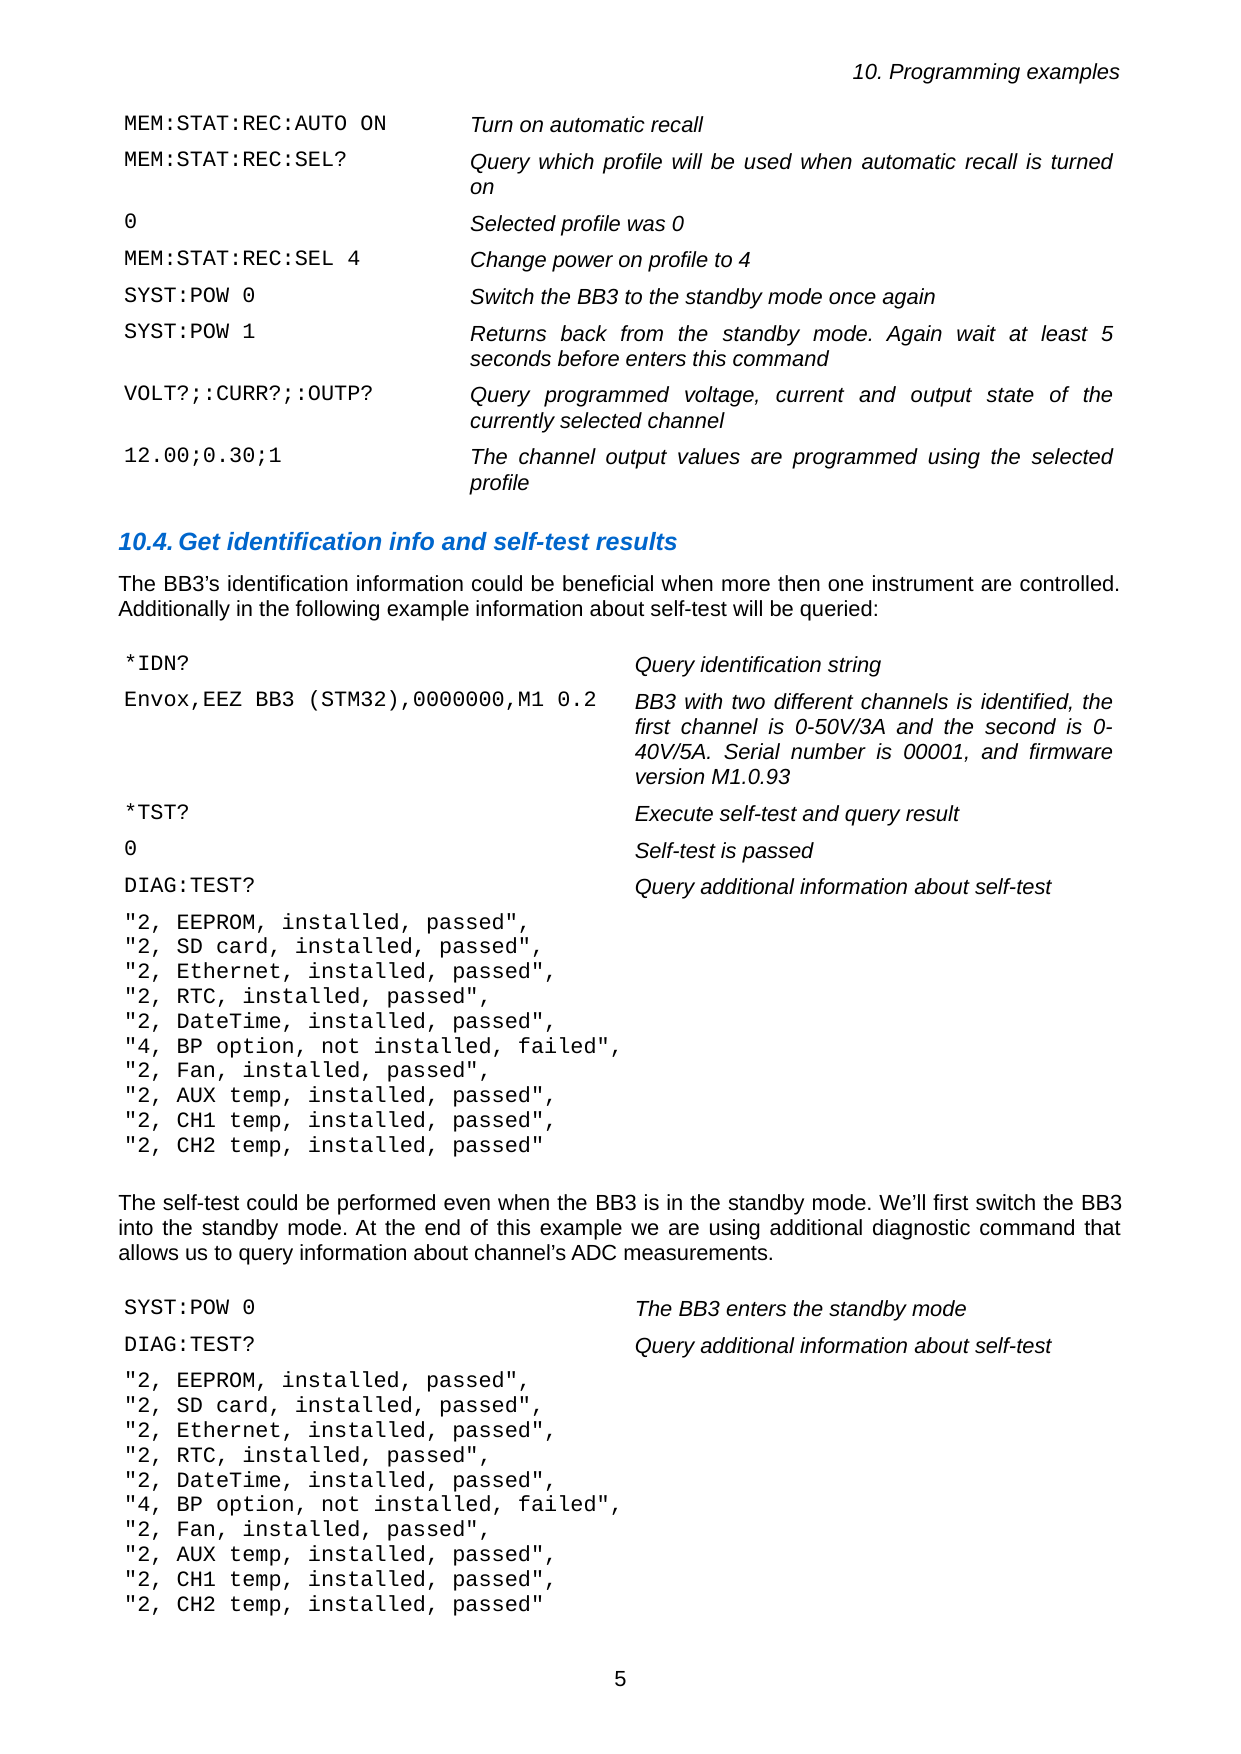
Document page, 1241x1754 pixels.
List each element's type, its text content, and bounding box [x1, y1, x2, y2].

table_header *IDN? [118, 646, 629, 683]
table_cell SYST:POW 1 [118, 315, 464, 377]
table_cell VOLT?;:CURR?;:OUTP? [118, 377, 464, 438]
table_cell SYST:POW 0 [118, 278, 464, 315]
table_cell Switch the BB3 to the standby mode once again [464, 278, 1122, 315]
text The BB3’s identification information could be beneficial when more then one instrument are controlled. Additionally in the following example information about self-test will be queried: [118, 571, 1122, 621]
table_cell The channel output values are programmed using the selected profile [464, 439, 1122, 500]
table_cell Change power on profile to 4 [464, 241, 1122, 278]
table_cell Query additional information about self-test [629, 1327, 1122, 1364]
table_cell Execute self-test and query result [629, 795, 1122, 832]
table_header The BB3 enters the standby mode [629, 1291, 1122, 1327]
table_header Query identification string [629, 646, 1122, 683]
table_cell Turn on automatic recall [464, 106, 1122, 143]
table_cell 0 [118, 205, 464, 241]
table_cell "2, EEPROM, installed, passed", "2, SD card, installed, passed", "2, Ethernet, installed, passed", "2, RTC, installed, passed", "2, DateTime, installed, passed", "4, BP option, not installed, failed", "2, Fan, installed, passed", "2, AUX temp, installed, passed", "2, CH1 temp, installed, passed", "2, CH2 temp, installed, passed" [118, 1364, 629, 1623]
table_cell DIAG:TEST? [118, 869, 629, 905]
table_cell MEM:STAT:REC:AUTO ON [118, 106, 464, 143]
table_cell MEM:STAT:REC:SEL? [118, 143, 464, 205]
table_cell DIAG:TEST? [118, 1327, 629, 1364]
table_cell Query programmed voltage, current and output state of the currently selected channel [464, 377, 1122, 438]
table_cell 12.00;0.30;1 [118, 439, 464, 500]
table_cell *TST? [118, 795, 629, 832]
table_cell MEM:STAT:REC:SEL 4 [118, 241, 464, 278]
table_cell "2, EEPROM, installed, passed", "2, SD card, installed, passed", "2, Ethernet, installed, passed", "2, RTC, installed, passed", "2, DateTime, installed, passed", "4, BP option, not installed, failed", "2, Fan, installed, passed", "2, AUX temp, installed, passed", "2, CH1 temp, installed, passed", "2, CH2 temp, installed, passed" [118, 905, 629, 1164]
table_cell Returns back from the standby mode. Again wait at least 5 seconds before enters this command [464, 315, 1122, 377]
table_cell [629, 905, 1122, 1164]
text The self-test could be performed even when the BB3 is in the standby mode. We’ll first switch the BB3 into the standby mode. At the end of this example we are using additional diagnostic command that allows us to query information about channel’s ADC measurements. [118, 1190, 1122, 1265]
table_cell Selected profile was 0 [464, 205, 1122, 241]
table_cell BB3 with two different channels is identified, the first channel is 0-50V/3A and the second is 0-40V/5A. Serial number is 00001, and firmware version M1.0.93 [629, 683, 1122, 795]
table_cell Envox,EEZ BB3 (STM32),0000000,M1 0.2 [118, 683, 629, 795]
table_cell [629, 1364, 1122, 1623]
table_cell Query additional information about self-test [629, 869, 1122, 905]
subtitle Get identification info and self-test results [118, 527, 1122, 556]
table_cell Query which profile will be used when automatic recall is turned on [464, 143, 1122, 205]
table_header SYST:POW 0 [118, 1291, 629, 1327]
table_cell Self-test is passed [629, 832, 1122, 868]
table_cell 0 [118, 832, 629, 868]
